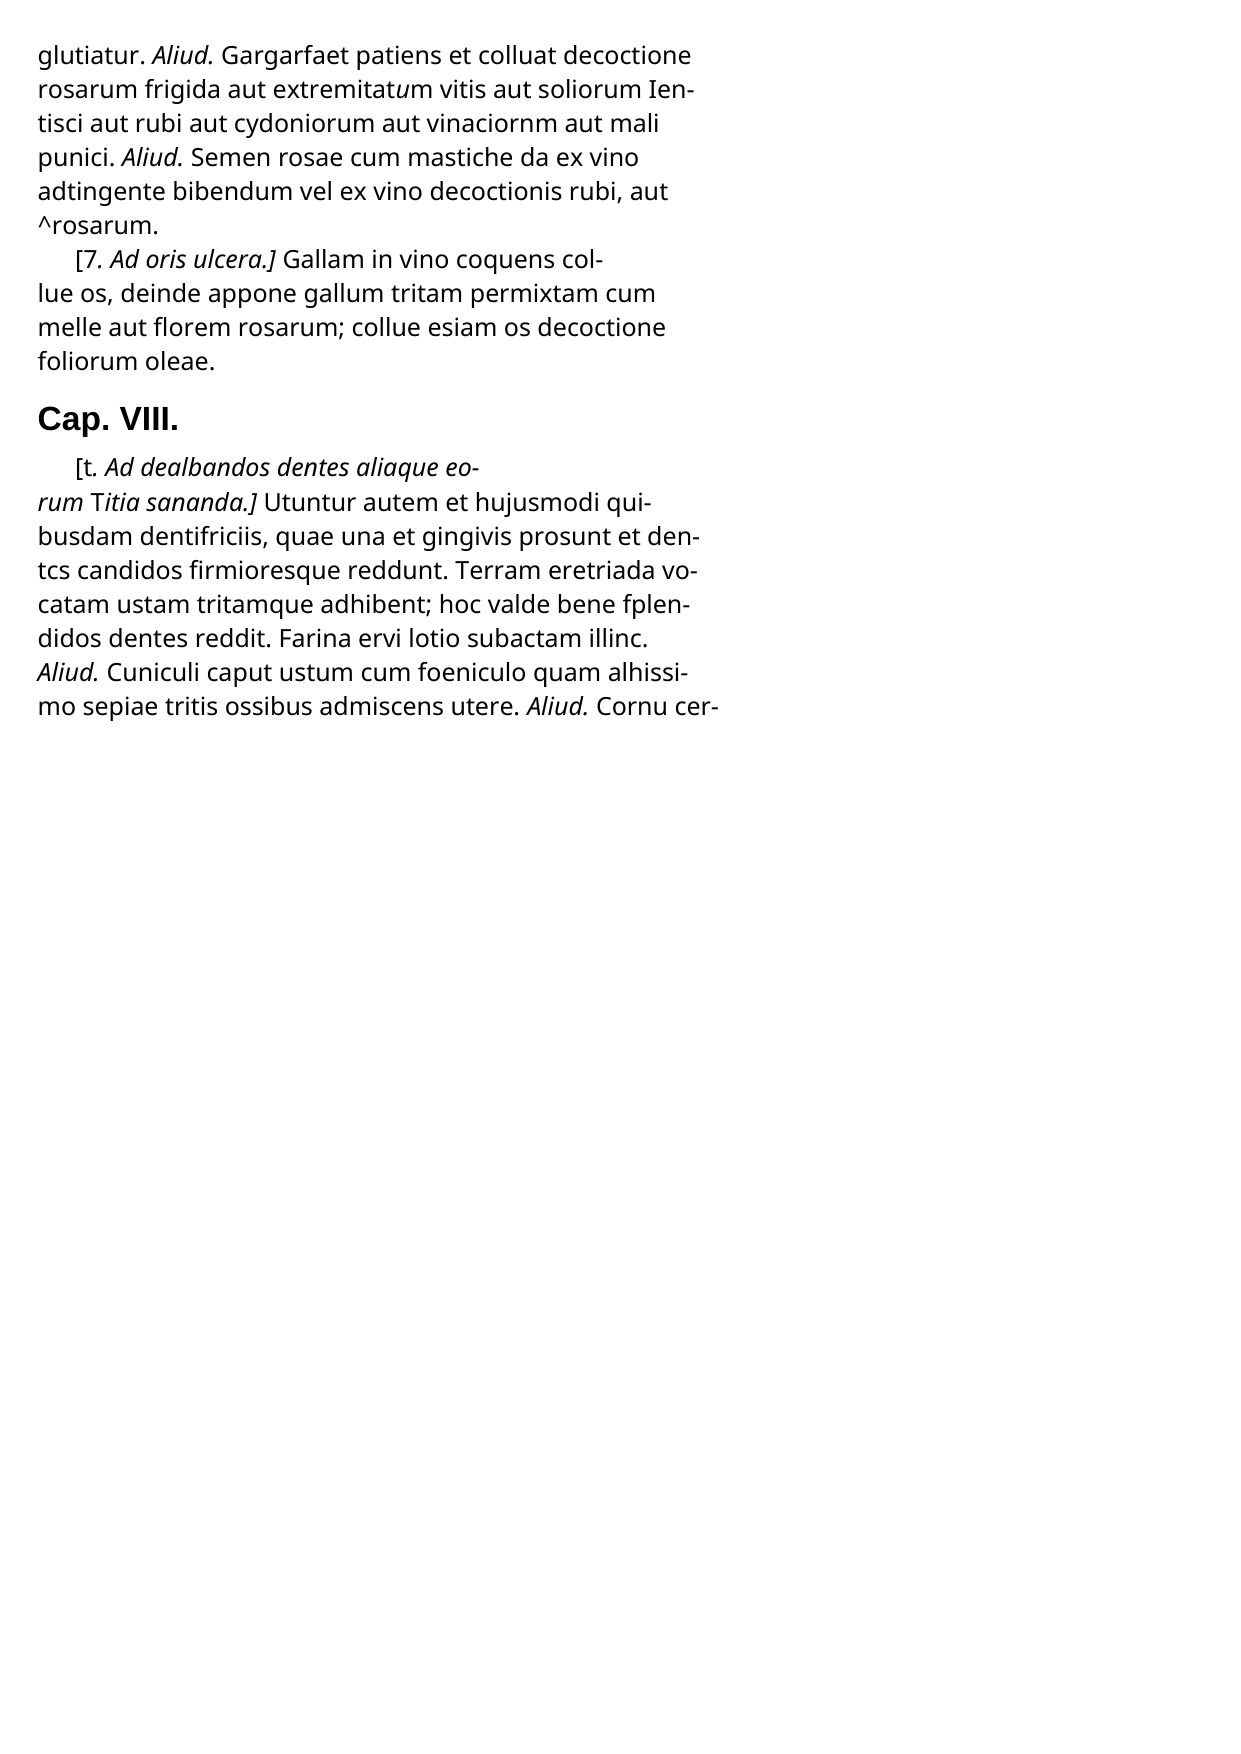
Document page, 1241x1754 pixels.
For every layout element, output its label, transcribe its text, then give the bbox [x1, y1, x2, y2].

text glutiatur. Aliud. Gargarfaet patiens et colluat decoctione rosarum frigida aut extremitatum vitis aut soliorum Ien- tisci aut rubi aut cydoniorum aut vinaciornm aut mali punici. Aliud. Semen rosae cum mastiche da ex vino adtingente bibendum vel ex vino decoctionis rubi, aut ^rosarum. [37, 37, 1203, 242]
text [t. Ad dealbandos dentes aliaque eo- rum Titia sananda.] Utuntur autem et hujusmodi qui- busdam dentifriciis, quae una et gingivis prosunt et den- tcs candidos firmioresque reddunt. Terram eretriada vo- catam ustam tritamque adhibent; hoc valde bene fplen- didos dentes reddit. Farina ervi lotio subactam illinc. Aliud. Cuniculi caput ustum cum foeniculo quam alhissi- mo sepiae tritis ossibus admiscens utere. Aliud. Cornu cer- [37, 450, 1203, 723]
text [7. Ad oris ulcera.] Gallam in vino coquens col- lue os, deinde appone gallum tritam permixtam cum melle aut florem rosarum; collue esiam os decoctione foliorum oleae. [37, 242, 1203, 378]
subtitle Cap. VIII. [37, 399, 1203, 438]
